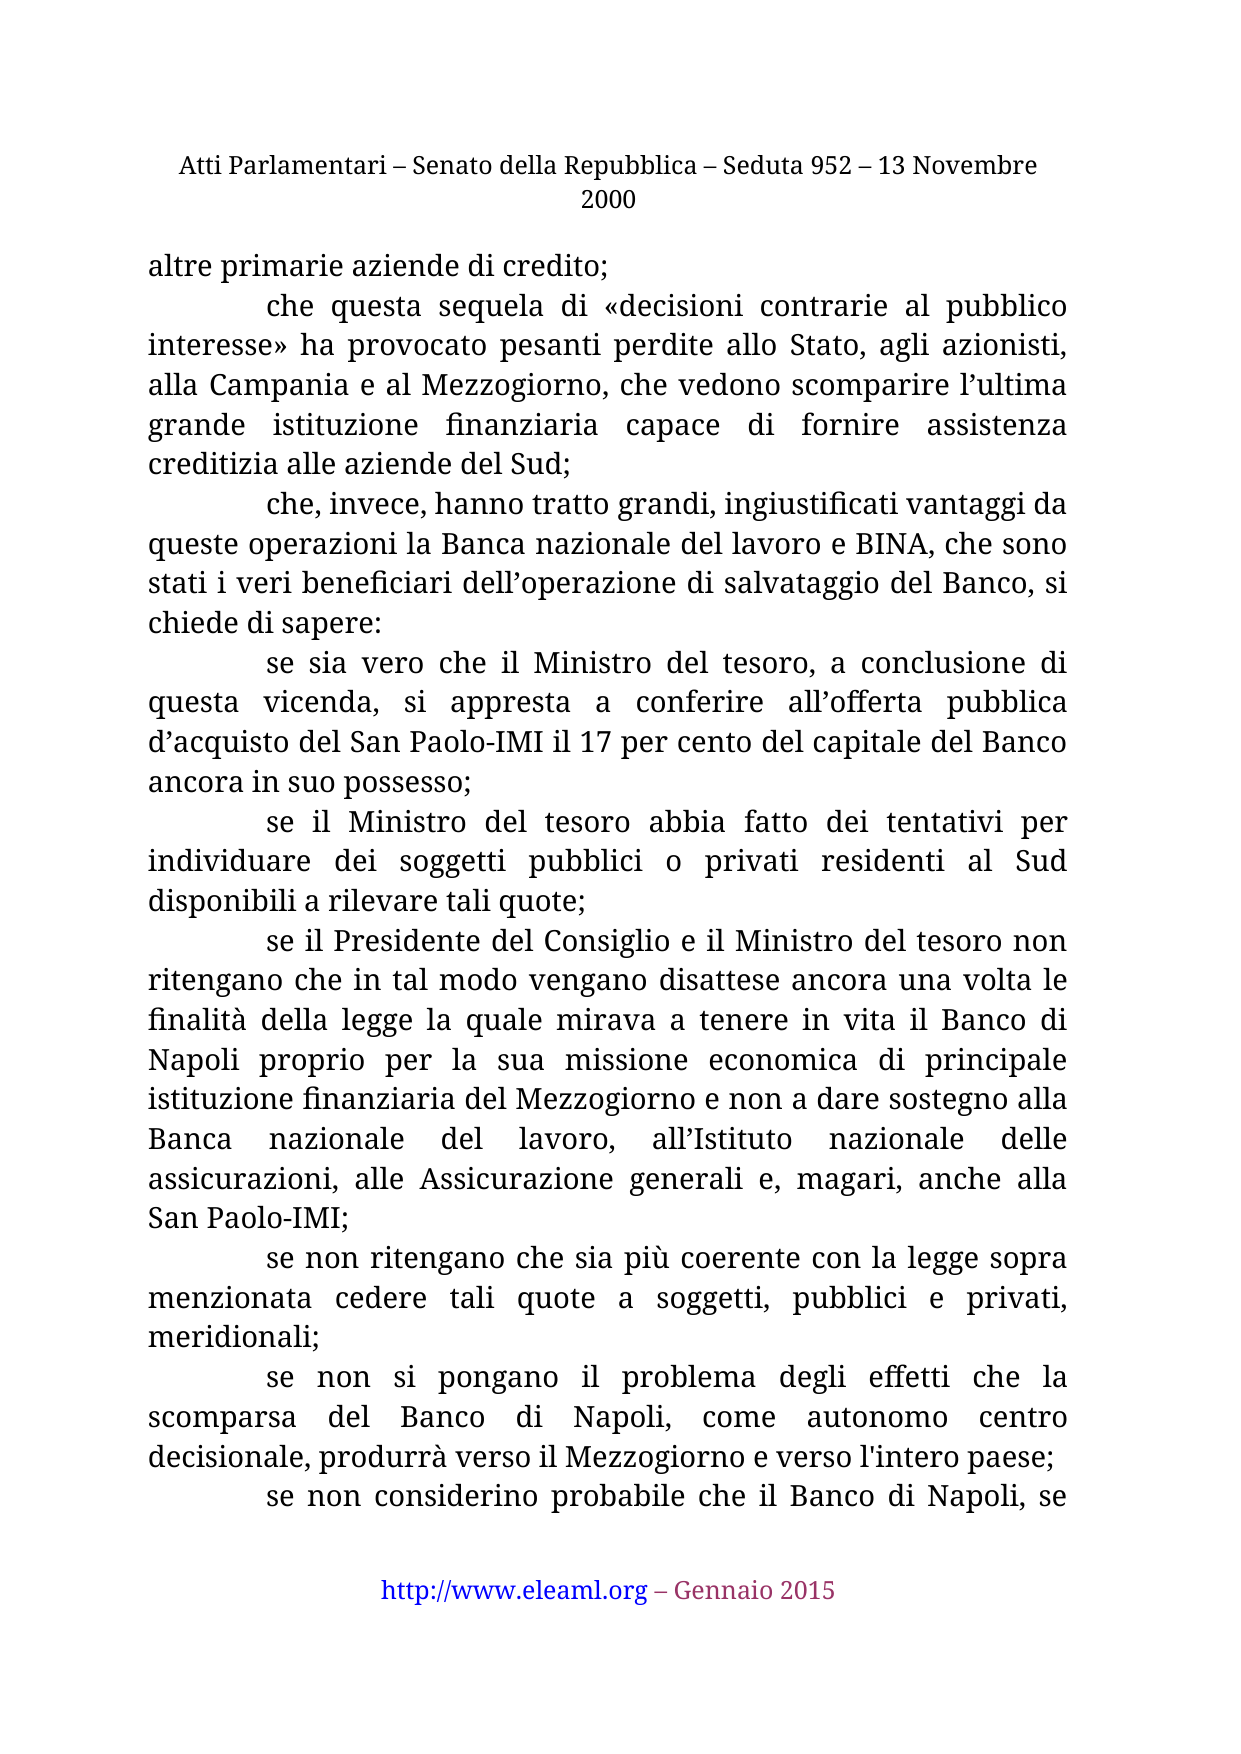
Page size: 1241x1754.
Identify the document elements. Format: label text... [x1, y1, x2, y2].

text se sia vero che il Ministro del tesoro, a conclusione di questa vicenda, si appresta a conferire all’offerta pubblica d’acquisto del San Paolo-IMI il 17 per cento del capitale del Banco ancora in suo possesso; [148, 642, 1069, 801]
text se il Presidente del Consiglio e il Ministro del tesoro non ritengano che in tal modo vengano disattese ancora una volta le finalità della legge la quale mirava a tenere in vita il Banco di Napoli proprio per la sua missione economica di principale istituzione finanziaria del Mezzogiorno e non a dare sostegno alla Banca nazionale del lavoro, all’Istituto nazionale delle assicurazioni, alle Assicurazione generali e, magari, anche alla San Paolo-IMI; [148, 920, 1069, 1237]
text che, invece, hanno tratto grandi, ingiustificati vantaggi da queste operazioni la Banca nazionale del lavoro e BINA, che sono stati i veri beneficiari dell’operazione di salvataggio del Banco, si chiede di sapere: [148, 483, 1069, 642]
text altre primarie aziende di credito; [148, 245, 1069, 285]
text se il Ministro del tesoro abbia fatto dei tentativi per individuare dei soggetti pubblici o privati residenti al Sud disponibili a rilevare tali quote; [148, 801, 1069, 920]
text se non ritengano che sia più coerente con la legge sopra menzionata cedere tali quote a soggetti, pubblici e privati, meridionali; [148, 1237, 1069, 1356]
text se non si pongano il problema degli effetti che la scomparsa del Banco di Napoli, come autonomo centro decisionale, produrrà verso il Mezzogiorno e verso l'intero paese; [148, 1356, 1069, 1476]
text che questa sequela di «decisioni contrarie al pubblico interesse» ha provocato pesanti perdite allo Stato, agli azionisti, alla Campania e al Mezzogiorno, che vedono scomparire l’ultima grande istituzione finanziaria capace di fornire assistenza creditizia alle aziende del Sud; [148, 285, 1069, 483]
text se non considerino probabile che il Banco di Napoli, se [148, 1476, 1069, 1515]
